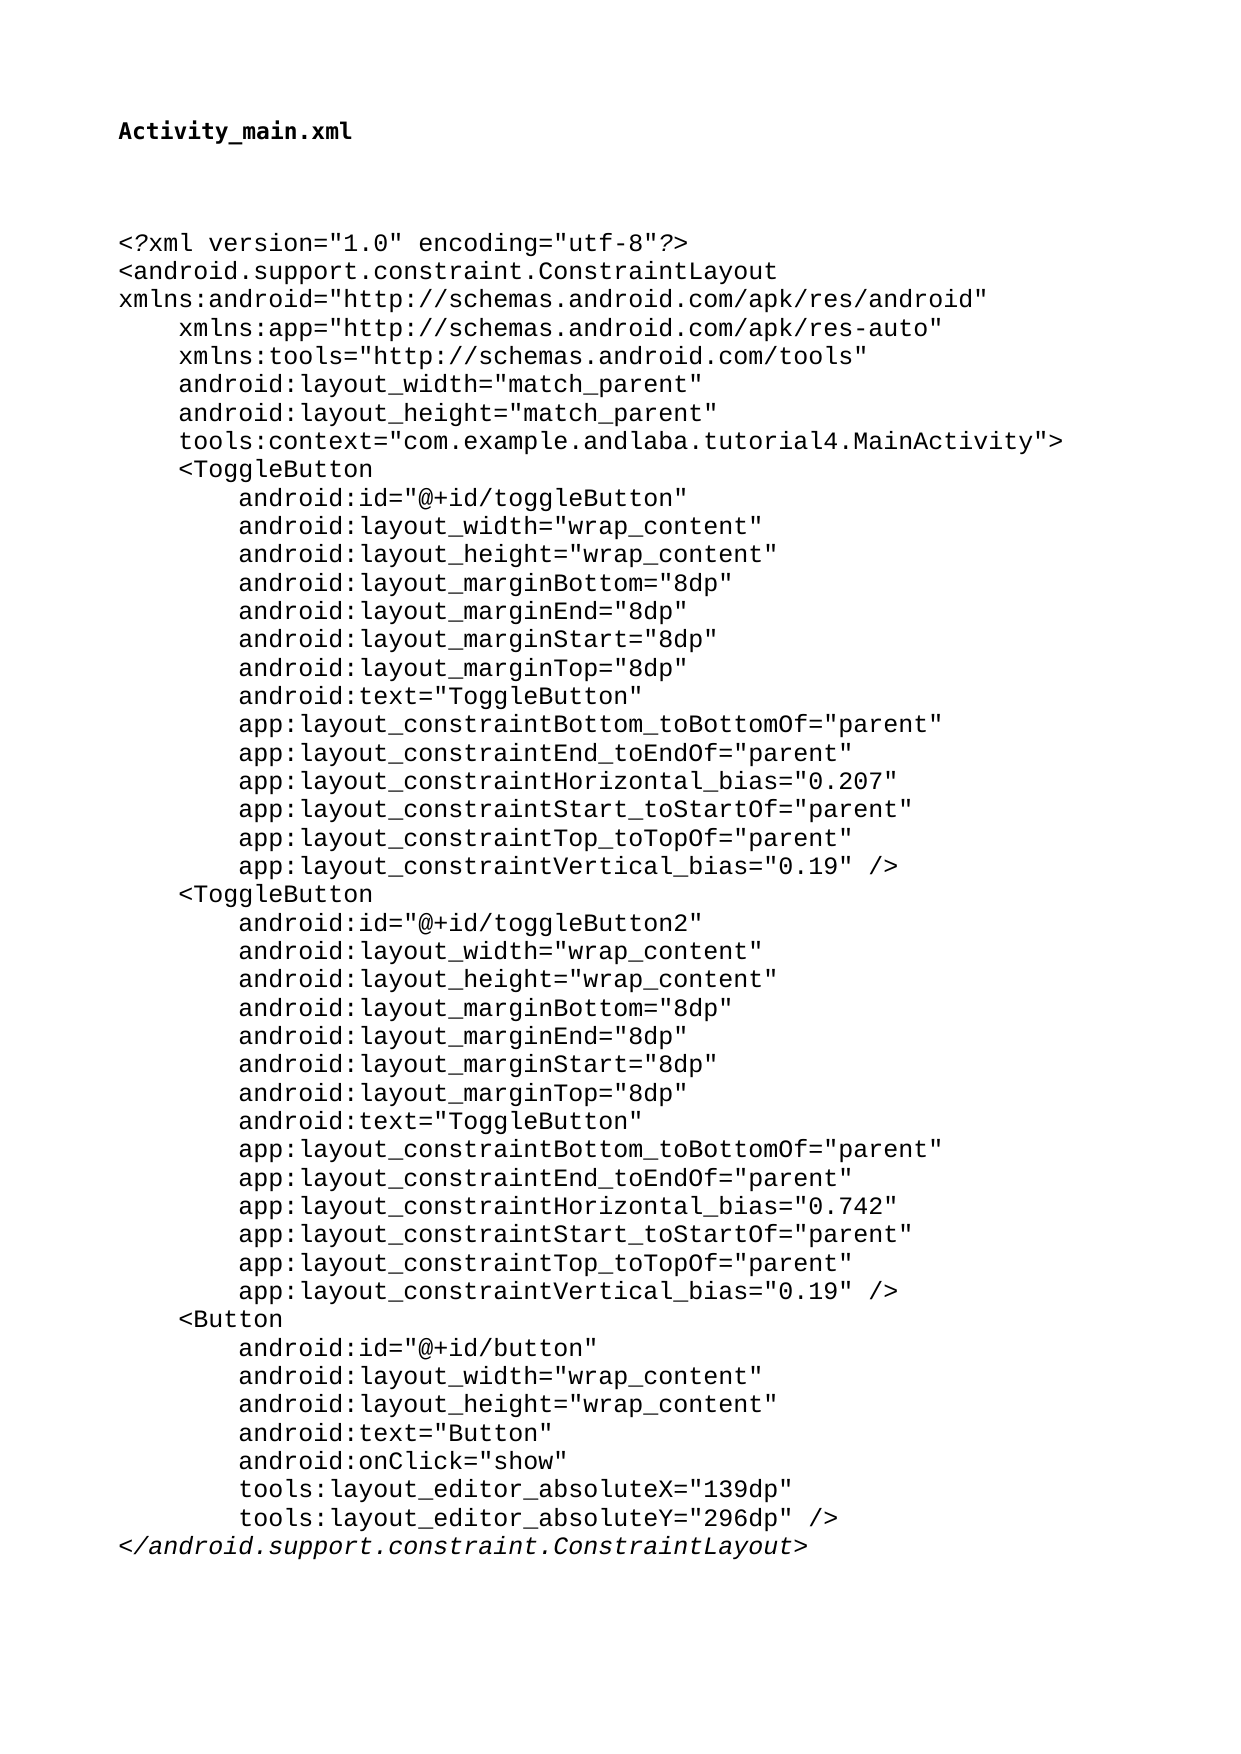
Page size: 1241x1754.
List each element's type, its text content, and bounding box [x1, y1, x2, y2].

text android:id="@+id/toggleButton" [118, 485, 1122, 514]
text android:layout_width="wrap_content" [118, 514, 1122, 542]
text android:layout_marginBottom="8dp" [118, 570, 1122, 599]
text android:layout_marginStart="8dp" [118, 1052, 1122, 1080]
text android:layout_marginEnd="8dp" [118, 1024, 1122, 1052]
text app:layout_constraintBottom_toBottomOf="parent" [118, 1137, 1122, 1165]
text app:layout_constraintVertical_bias="0.19" /> [118, 854, 1122, 882]
text <ToggleButton [118, 882, 1122, 910]
text android:layout_width="wrap_content" [118, 1364, 1122, 1392]
text </android.support.constraint.ConstraintLayout> [118, 1534, 1122, 1562]
text app:layout_constraintHorizontal_bias="0.207" [118, 769, 1122, 797]
text android:text="ToggleButton" [118, 1109, 1122, 1137]
text android:layout_marginBottom="8dp" [118, 995, 1122, 1024]
text android:layout_height="wrap_content" [118, 542, 1122, 570]
text tools:layout_editor_absoluteX="139dp" [118, 1477, 1122, 1505]
text <ToggleButton [118, 457, 1122, 485]
text <?xml version="1.0" encoding="utf-8"?> [118, 230, 1122, 259]
text app:layout_constraintEnd_toEndOf="parent" [118, 1165, 1122, 1194]
text android:text="Button" [118, 1420, 1122, 1449]
text app:layout_constraintStart_toStartOf="parent" [118, 797, 1122, 825]
text android:layout_marginTop="8dp" [118, 655, 1122, 684]
text <android.support.constraint.ConstraintLayout xmlns:android="http://schemas.android.com/apk/res/android" [118, 259, 1122, 315]
text xmlns:tools="http://schemas.android.com/tools" [118, 344, 1122, 372]
text xmlns:app="http://schemas.android.com/apk/res-auto" [118, 315, 1122, 344]
text app:layout_constraintVertical_bias="0.19" /> [118, 1279, 1122, 1307]
text android:onClick="show" [118, 1449, 1122, 1477]
text app:layout_constraintHorizontal_bias="0.742" [118, 1194, 1122, 1222]
text android:layout_width="match_parent" [118, 372, 1122, 400]
text tools:context="com.example.andlaba.tutorial4.MainActivity"> [118, 429, 1122, 457]
text app:layout_constraintTop_toTopOf="parent" [118, 825, 1122, 854]
text android:id="@+id/toggleButton2" [118, 910, 1122, 939]
text app:layout_constraintStart_toStartOf="parent" [118, 1222, 1122, 1250]
text android:layout_width="wrap_content" [118, 939, 1122, 967]
text app:layout_constraintTop_toTopOf="parent" [118, 1250, 1122, 1279]
text app:layout_constraintEnd_toEndOf="parent" [118, 740, 1122, 769]
text tools:layout_editor_absoluteY="296dp" /> [118, 1505, 1122, 1534]
text android:layout_height="wrap_content" [118, 1392, 1122, 1420]
text android:layout_marginStart="8dp" [118, 627, 1122, 655]
text android:layout_marginEnd="8dp" [118, 599, 1122, 627]
text app:layout_constraintBottom_toBottomOf="parent" [118, 712, 1122, 740]
text android:layout_height="match_parent" [118, 400, 1122, 429]
text android:layout_height="wrap_content" [118, 967, 1122, 995]
text android:layout_marginTop="8dp" [118, 1080, 1122, 1109]
text <Button [118, 1307, 1122, 1335]
list Activity_main.xml [118, 118, 1122, 145]
text android:text="ToggleButton" [118, 684, 1122, 712]
text android:id="@+id/button" [118, 1335, 1122, 1364]
